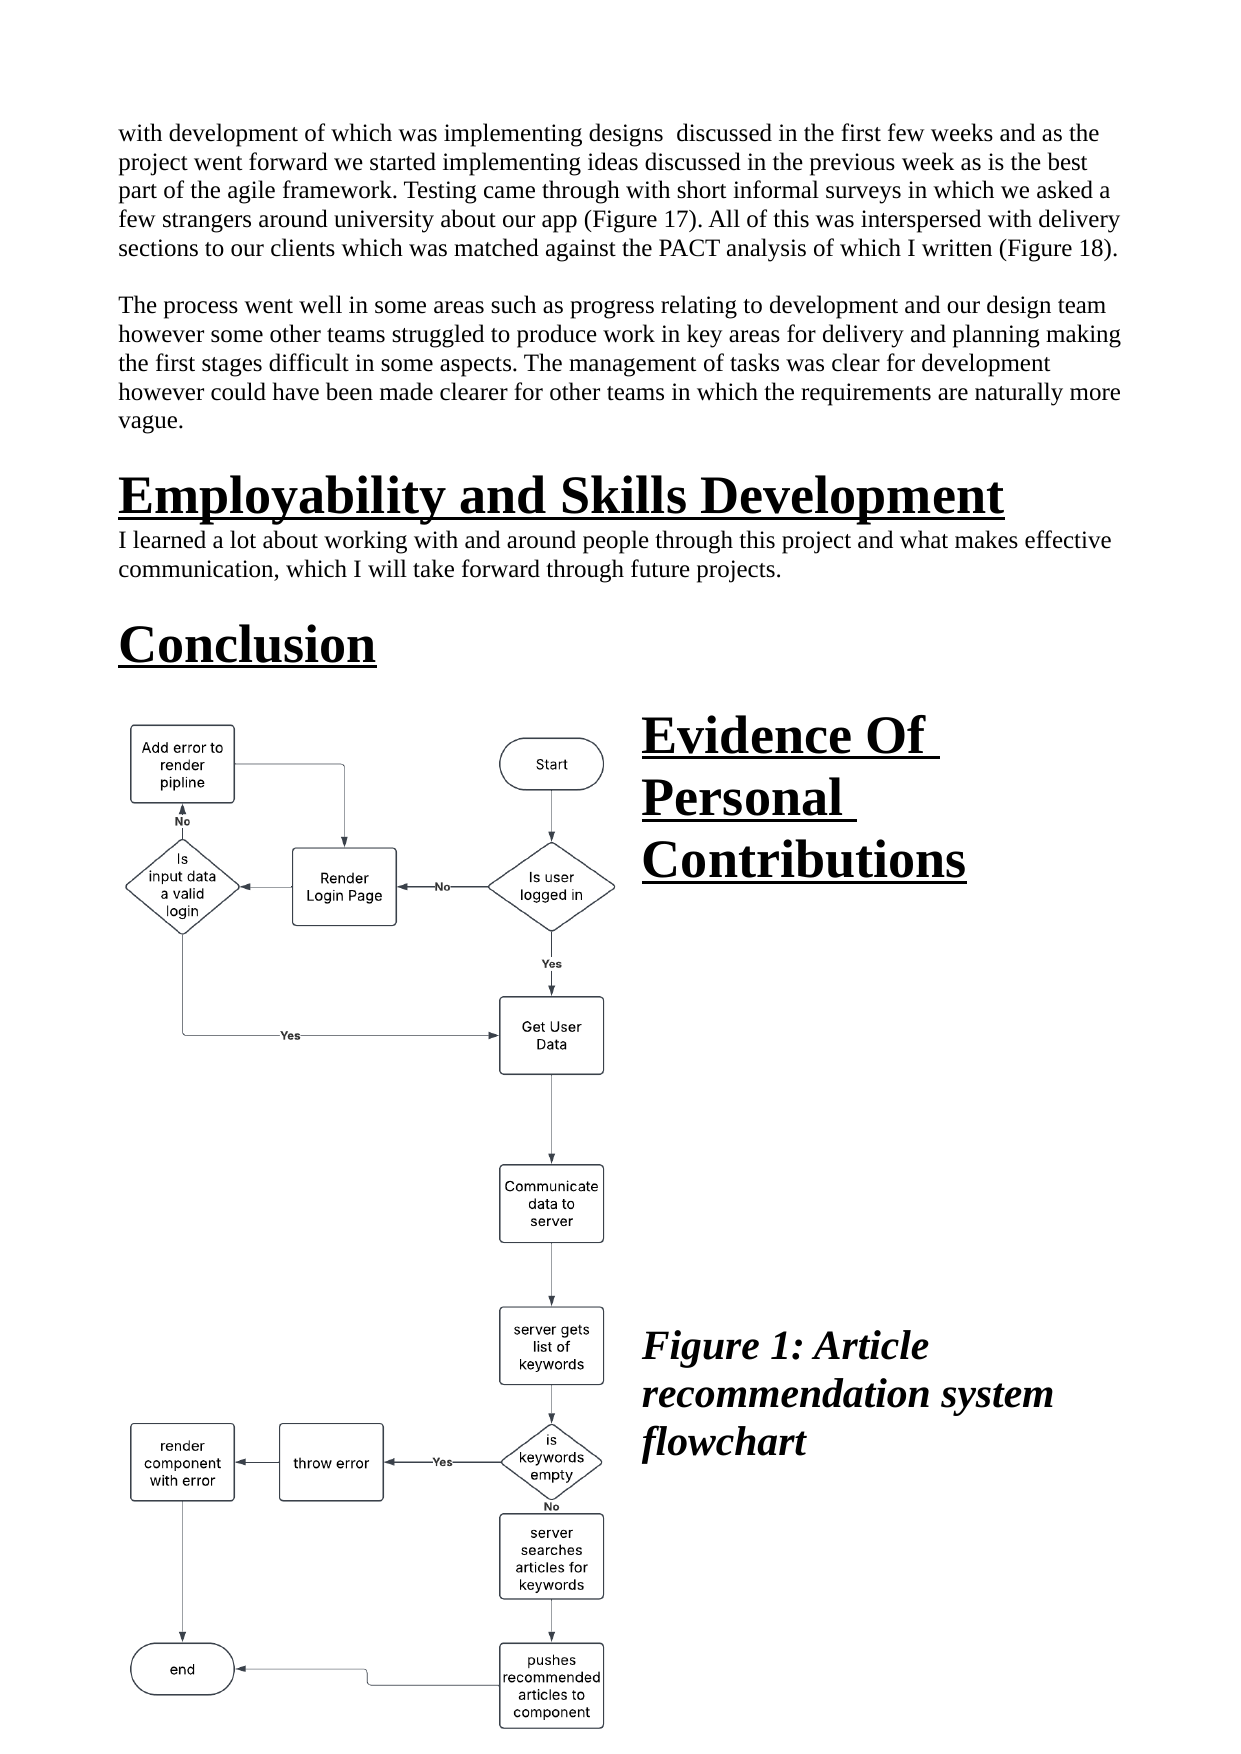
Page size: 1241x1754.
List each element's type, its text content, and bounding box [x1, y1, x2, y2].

text Employability and Skills Development [118, 463, 1122, 525]
picture [98, 699, 642, 1754]
text Conclusion [118, 612, 1122, 674]
text with development of which was implementing designs discussed in the first few weeks and as the project went forward we started implementing ideas discussed in the previous week as is the best part of the agile framework. Testing came through with short informal surveys in which we asked a few strangers around university about our app (Figure 17). All of this was interspersed with delivery sections to our clients which was matched against the PACT analysis of which I written (Figure 18). [118, 118, 1122, 262]
text I learned a lot about working with and around people through this project and what makes effective communication, which I will take forward through future projects. [118, 525, 1122, 583]
text Evidence Of Personal Contributions [642, 703, 1122, 889]
text The process went well in some areas such as progress relating to development and our design team however some other teams struggled to produce work in key areas for delivery and planning making the first stages difficult in some aspects. The management of tasks was clear for development however could have been made clearer for other teams in which the requirements are naturally more vague. [118, 291, 1122, 434]
text Figure 1: Article recommendation system flowchart [642, 1321, 1122, 1464]
